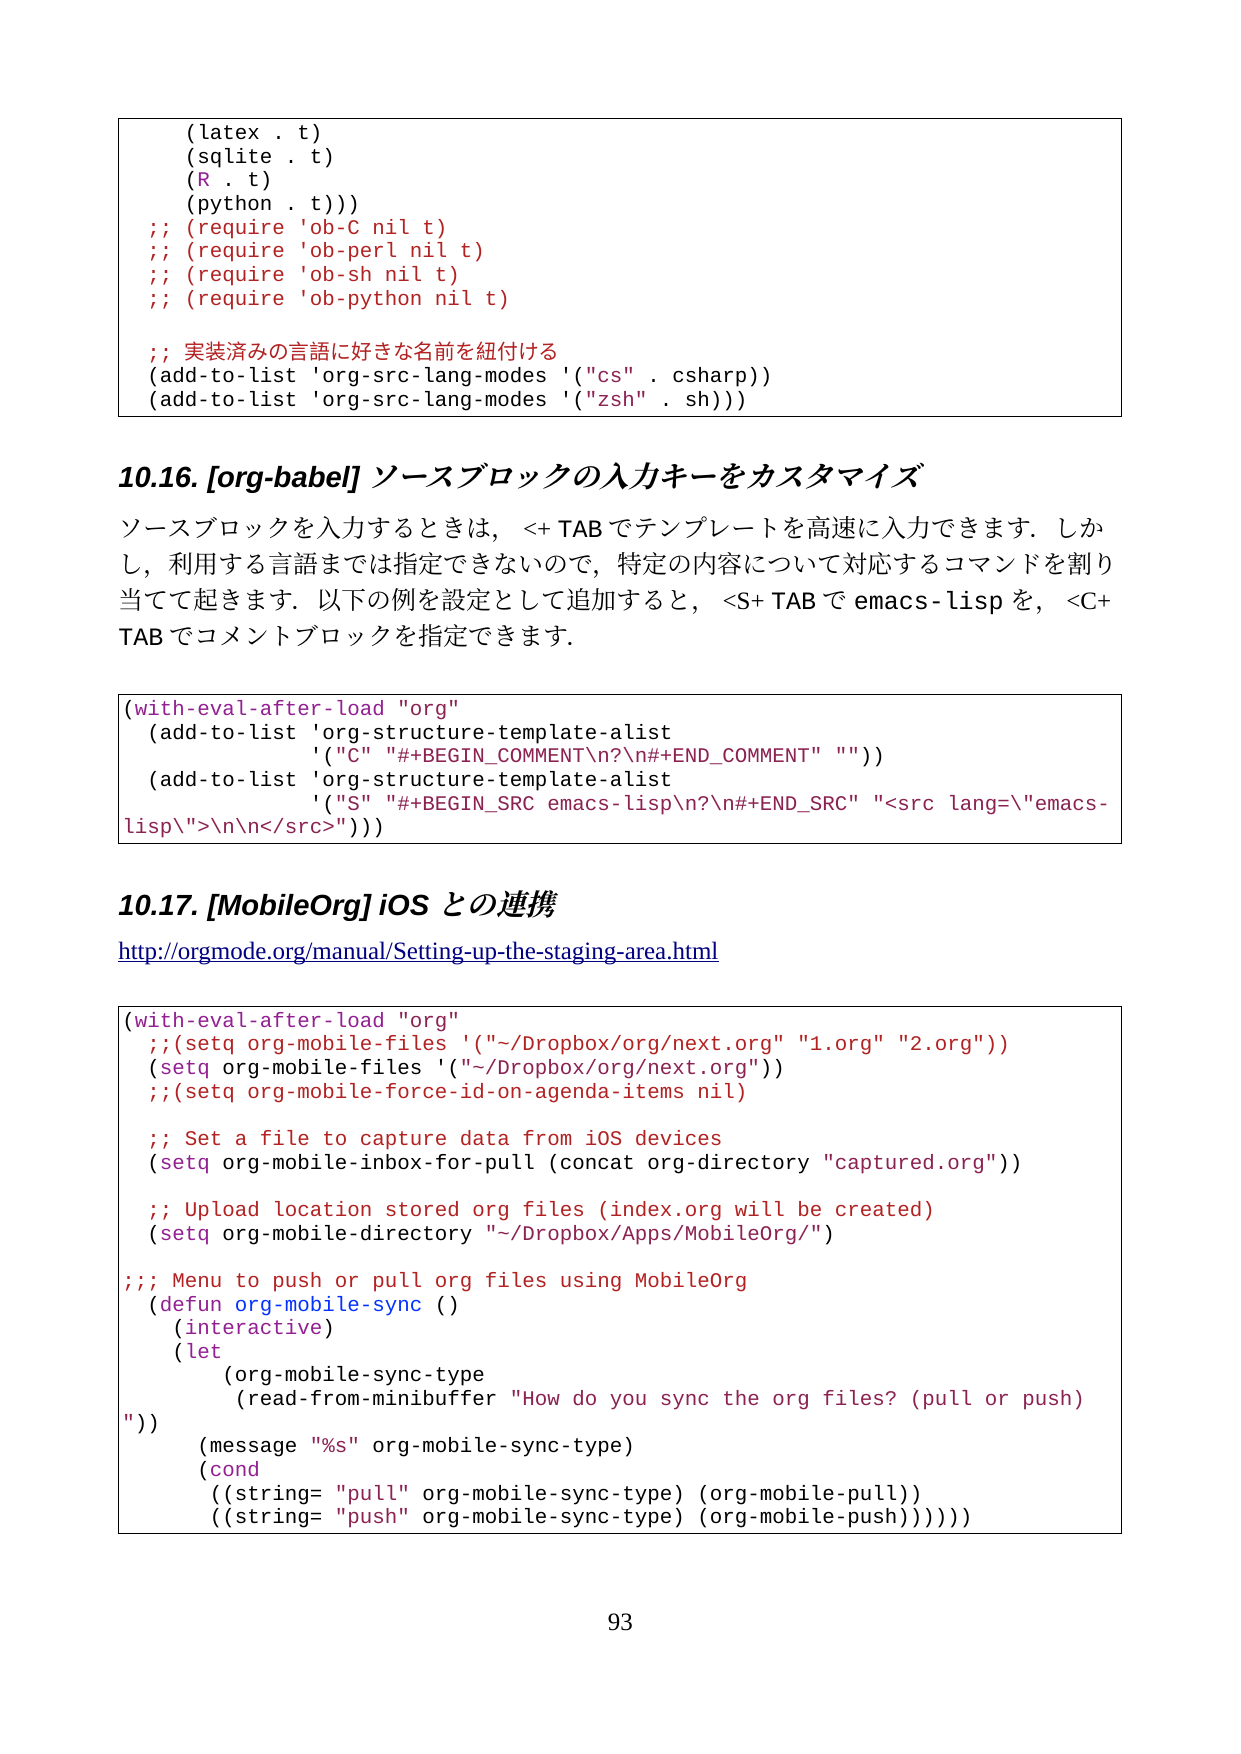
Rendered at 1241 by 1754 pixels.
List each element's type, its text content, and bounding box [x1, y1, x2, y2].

subtitle [MobileOrg] iOS との連携 [118, 881, 1122, 923]
text ;; (require 'ob-python nil t) [119, 284, 1121, 307]
text (defun org-mobile-sync () [119, 1289, 1121, 1313]
text ;; Upload location stored org files (index.org will be created) [119, 1195, 1121, 1219]
text (setq org-mobile-directory "~/Dropbox/Apps/MobileOrg/") [119, 1219, 1121, 1242]
text ソースブロックを入力するときは， <+ TAB でテンプレートを高速に入力できます．しかし，利用する言語までは指定できないので，特定の内容について対応するコマンドを割り当てて起きます．以下の例を設定として追加すると， <S+ TAB で emacs-lisp を， <C+ TAB でコメントブロックを指定できます． [118, 508, 1122, 682]
text ;; (require 'ob-C nil t) [119, 213, 1121, 236]
text ;; (require 'ob-sh nil t) [119, 260, 1121, 284]
text '("S" "#+BEGIN_SRC emacs-lisp\n?\n#+END_SRC" "<src lang=\"emacs-lisp\">\n\n</src>"))) [119, 789, 1121, 843]
text (org-mobile-sync-type [119, 1361, 1121, 1384]
text (interactive) [119, 1313, 1121, 1337]
text (add-to-list 'org-structure-template-alist [119, 765, 1121, 789]
text ;;(setq org-mobile-force-id-on-agenda-items nil) [119, 1077, 1121, 1100]
text (with-eval-after-load "org" [119, 1007, 1121, 1029]
text (R . t) [119, 165, 1121, 189]
text (add-to-list 'org-src-lang-modes '("cs" . csharp)) [119, 361, 1121, 385]
text '("C" "#+BEGIN_COMMENT\n?\n#+END_COMMENT" "")) [119, 742, 1121, 765]
text (message "%s" org-mobile-sync-type) [119, 1431, 1121, 1455]
text (setq org-mobile-inbox-for-pull (concat org-directory "captured.org")) [119, 1148, 1121, 1171]
text http://orgmode.org/manual/Setting-up-the-staging-area.html [118, 936, 1122, 993]
text (add-to-list 'org-src-lang-modes '("zsh" . sh))) [119, 385, 1121, 416]
subtitle [org-babel] ソースブロックの入力キーをカスタマイズ [118, 454, 1122, 496]
text (add-to-list 'org-structure-template-alist [119, 718, 1121, 742]
text (cond [119, 1455, 1121, 1479]
text (setq org-mobile-files '("~/Dropbox/org/next.org")) [119, 1053, 1121, 1077]
text ;; Set a file to capture data from iOS devices [119, 1124, 1121, 1148]
text (sqlite . t) [119, 142, 1121, 165]
text ((string= "pull" org-mobile-sync-type) (org-mobile-pull)) [119, 1479, 1121, 1502]
text ;; (require 'ob-perl nil t) [119, 236, 1121, 260]
text ;;; Menu to push or pull org files using MobileOrg [119, 1266, 1121, 1289]
text ;;(setq org-mobile-files '("~/Dropbox/org/next.org" "1.org" "2.org")) [119, 1029, 1121, 1053]
text ((string= "push" org-mobile-sync-type) (org-mobile-push)))))) [119, 1502, 1121, 1533]
text (latex . t) [119, 119, 1121, 142]
text ;; 実装済みの言語に好きな名前を紐付ける [119, 331, 1121, 361]
text (python . t))) [119, 189, 1121, 213]
text (read-from-minibuffer "How do you sync the org files? (pull or push) ")) [119, 1384, 1121, 1431]
text (with-eval-after-load "org" [119, 695, 1121, 718]
text (let [119, 1337, 1121, 1361]
